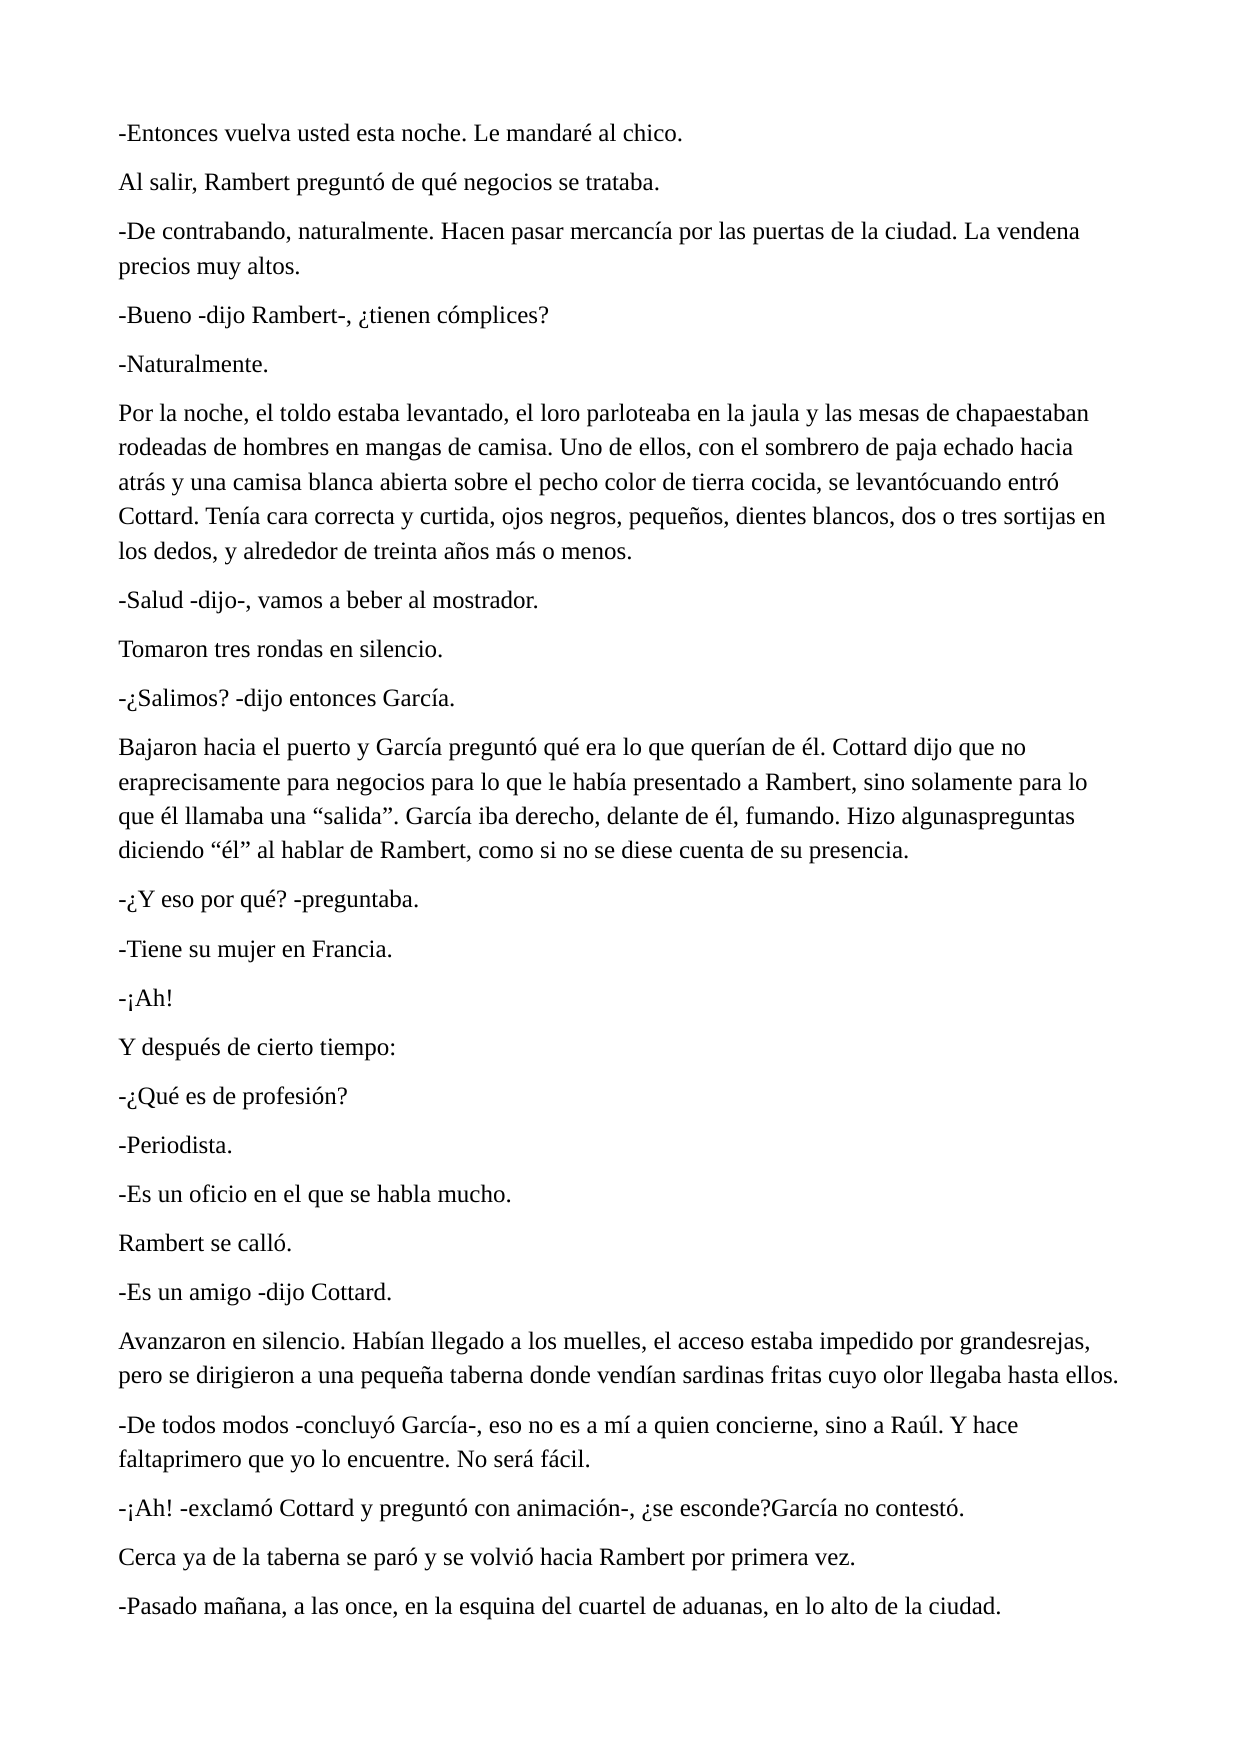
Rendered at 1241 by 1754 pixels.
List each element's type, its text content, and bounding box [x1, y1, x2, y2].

text -¿Y eso por qué? -preguntaba. [118, 884, 1122, 913]
text -Tiene su mujer en Francia. [118, 934, 1122, 962]
text -¡Ah! -exclamó Cottard y preguntó con animación-, ¿se esconde?García no contestó. [118, 1493, 1122, 1522]
text -De contrabando, naturalmente. Hacen pasar mercancía por las puertas de la ciudad. La vendena precios muy altos. [118, 216, 1122, 279]
text Al salir, Rambert preguntó de qué negocios se trataba. [118, 167, 1122, 196]
text Bajaron hacia el puerto y García preguntó qué era lo que querían de él. Cottard dijo que no eraprecisamente para negocios para lo que le había presentado a Rambert, sino solamente para lo que él llamaba una “salida”. García iba derecho, delante de él, fumando. Hizo algunaspreguntas diciendo “él” al hablar de Rambert, como si no se diese cuenta de su presencia. [118, 732, 1122, 864]
text Rambert se calló. [118, 1228, 1122, 1257]
text -Periodista. [118, 1130, 1122, 1159]
text -De todos modos -concluyó García-, eso no es a mí a quien concierne, sino a Raúl. Y hace faltaprimero que yo lo encuentre. No será fácil. [118, 1410, 1122, 1473]
text Tomaron tres rondas en silencio. [118, 634, 1122, 663]
text -Entonces vuelva usted esta noche. Le mandaré al chico. [118, 118, 1122, 147]
text -Bueno -dijo Rambert-, ¿tienen cómplices? [118, 300, 1122, 328]
text -Es un oficio en el que se habla mucho. [118, 1179, 1122, 1208]
text Y después de cierto tiempo: [118, 1032, 1122, 1061]
text -¡Ah! [118, 983, 1122, 1011]
text -¿Qué es de profesión? [118, 1081, 1122, 1109]
text -Naturalmente. [118, 349, 1122, 378]
text Cerca ya de la taberna se paró y se volvió hacia Rambert por primera vez. [118, 1542, 1122, 1571]
text Por la noche, el toldo estaba levantado, el loro parloteaba en la jaula y las mesas de chapaestaban rodeadas de hombres en mangas de camisa. Uno de ellos, con el sombrero de paja echado hacia atrás y una camisa blanca abierta sobre el pecho color de tierra cocida, se levantócuando entró Cottard. Tenía cara correcta y curtida, ojos negros, pequeños, dientes blancos, dos o tres sortijas en los dedos, y alrededor de treinta años más o menos. [118, 398, 1122, 564]
text -Pasado mañana, a las once, en la esquina del cuartel de aduanas, en lo alto de la ciudad. [118, 1591, 1122, 1620]
text Avanzaron en silencio. Habían llegado a los muelles, el acceso estaba impedido por grandesrejas, pero se dirigieron a una pequeña taberna donde vendían sardinas fritas cuyo olor llegaba hasta ellos. [118, 1326, 1122, 1389]
text -¿Salimos? -dijo entonces García. [118, 683, 1122, 712]
text -Es un amigo -dijo Cottard. [118, 1277, 1122, 1306]
text -Salud -dijo-, vamos a beber al mostrador. [118, 585, 1122, 614]
